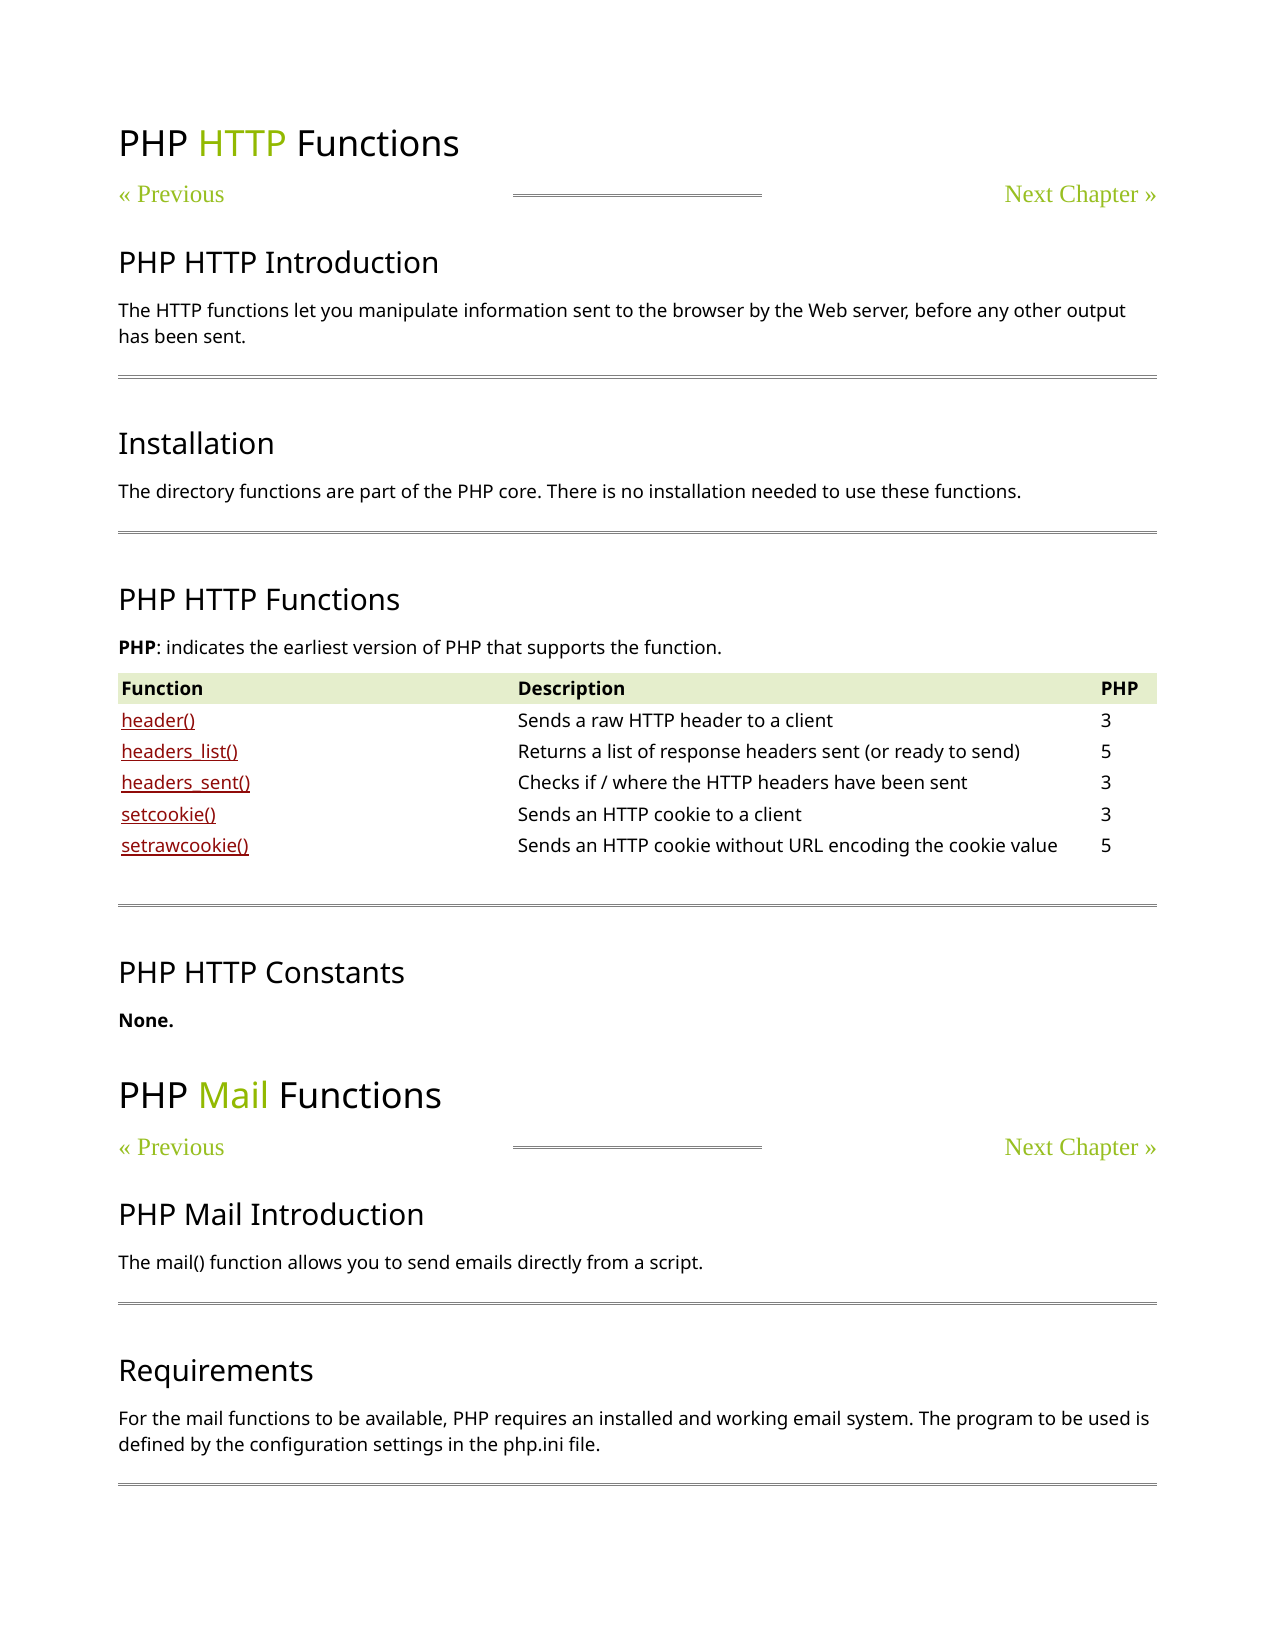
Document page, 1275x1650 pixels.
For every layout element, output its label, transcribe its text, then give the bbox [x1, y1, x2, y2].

text The HTTP functions let you manipulate information sent to the browser by the Web server, before any other output has been sent. [118, 297, 1157, 348]
table_header Function [118, 673, 515, 704]
table_cell setcookie() [118, 798, 515, 829]
text The directory functions are part of the PHP core. There is no installation needed to use these functions. [118, 479, 1157, 504]
subtitle PHP HTTP Functions [118, 118, 1157, 167]
subtitle PHP HTTP Introduction [118, 241, 1157, 282]
table_cell headers_sent() [118, 767, 515, 798]
text Next Chapter » [762, 1132, 1157, 1161]
table_cell 3 [1098, 798, 1157, 829]
text For the mail functions to be available, PHP requires an installed and working email system. The program to be used is defined by the configuration settings in the php.ini file. [118, 1405, 1157, 1456]
table_cell Checks if / where the HTTP headers have been sent [515, 767, 1098, 798]
table_cell Sends a raw HTTP header to a client [515, 704, 1098, 735]
text « Previous [118, 179, 513, 208]
subtitle PHP Mail Functions [118, 1070, 1157, 1119]
table_cell headers_list() [118, 735, 515, 767]
subtitle PHP HTTP Constants [118, 951, 1157, 992]
text « Previous [118, 1132, 513, 1161]
subtitle PHP HTTP Functions [118, 578, 1157, 619]
table_header Description [515, 673, 1098, 704]
subtitle Requirements [118, 1349, 1157, 1390]
text The mail() function allows you to send emails directly from a script. [118, 1249, 1157, 1275]
table_cell setrawcookie() [118, 829, 515, 861]
table_cell 5 [1098, 829, 1157, 861]
table_cell Sends an HTTP cookie to a client [515, 798, 1098, 829]
table_cell header() [118, 704, 515, 735]
table_cell Returns a list of response headers sent (or ready to send) [515, 735, 1098, 767]
table_cell 3 [1098, 704, 1157, 735]
text PHP: indicates the earliest version of PHP that supports the function. [118, 634, 1157, 660]
table_cell Sends an HTTP cookie without URL encoding the cookie value [515, 829, 1098, 861]
text Next Chapter » [762, 179, 1157, 208]
table_header PHP [1098, 673, 1157, 704]
table_cell 5 [1098, 735, 1157, 767]
subtitle PHP Mail Introduction [118, 1193, 1157, 1234]
subtitle Installation [118, 423, 1157, 463]
text None. [118, 1007, 1157, 1033]
table_cell 3 [1098, 767, 1157, 798]
